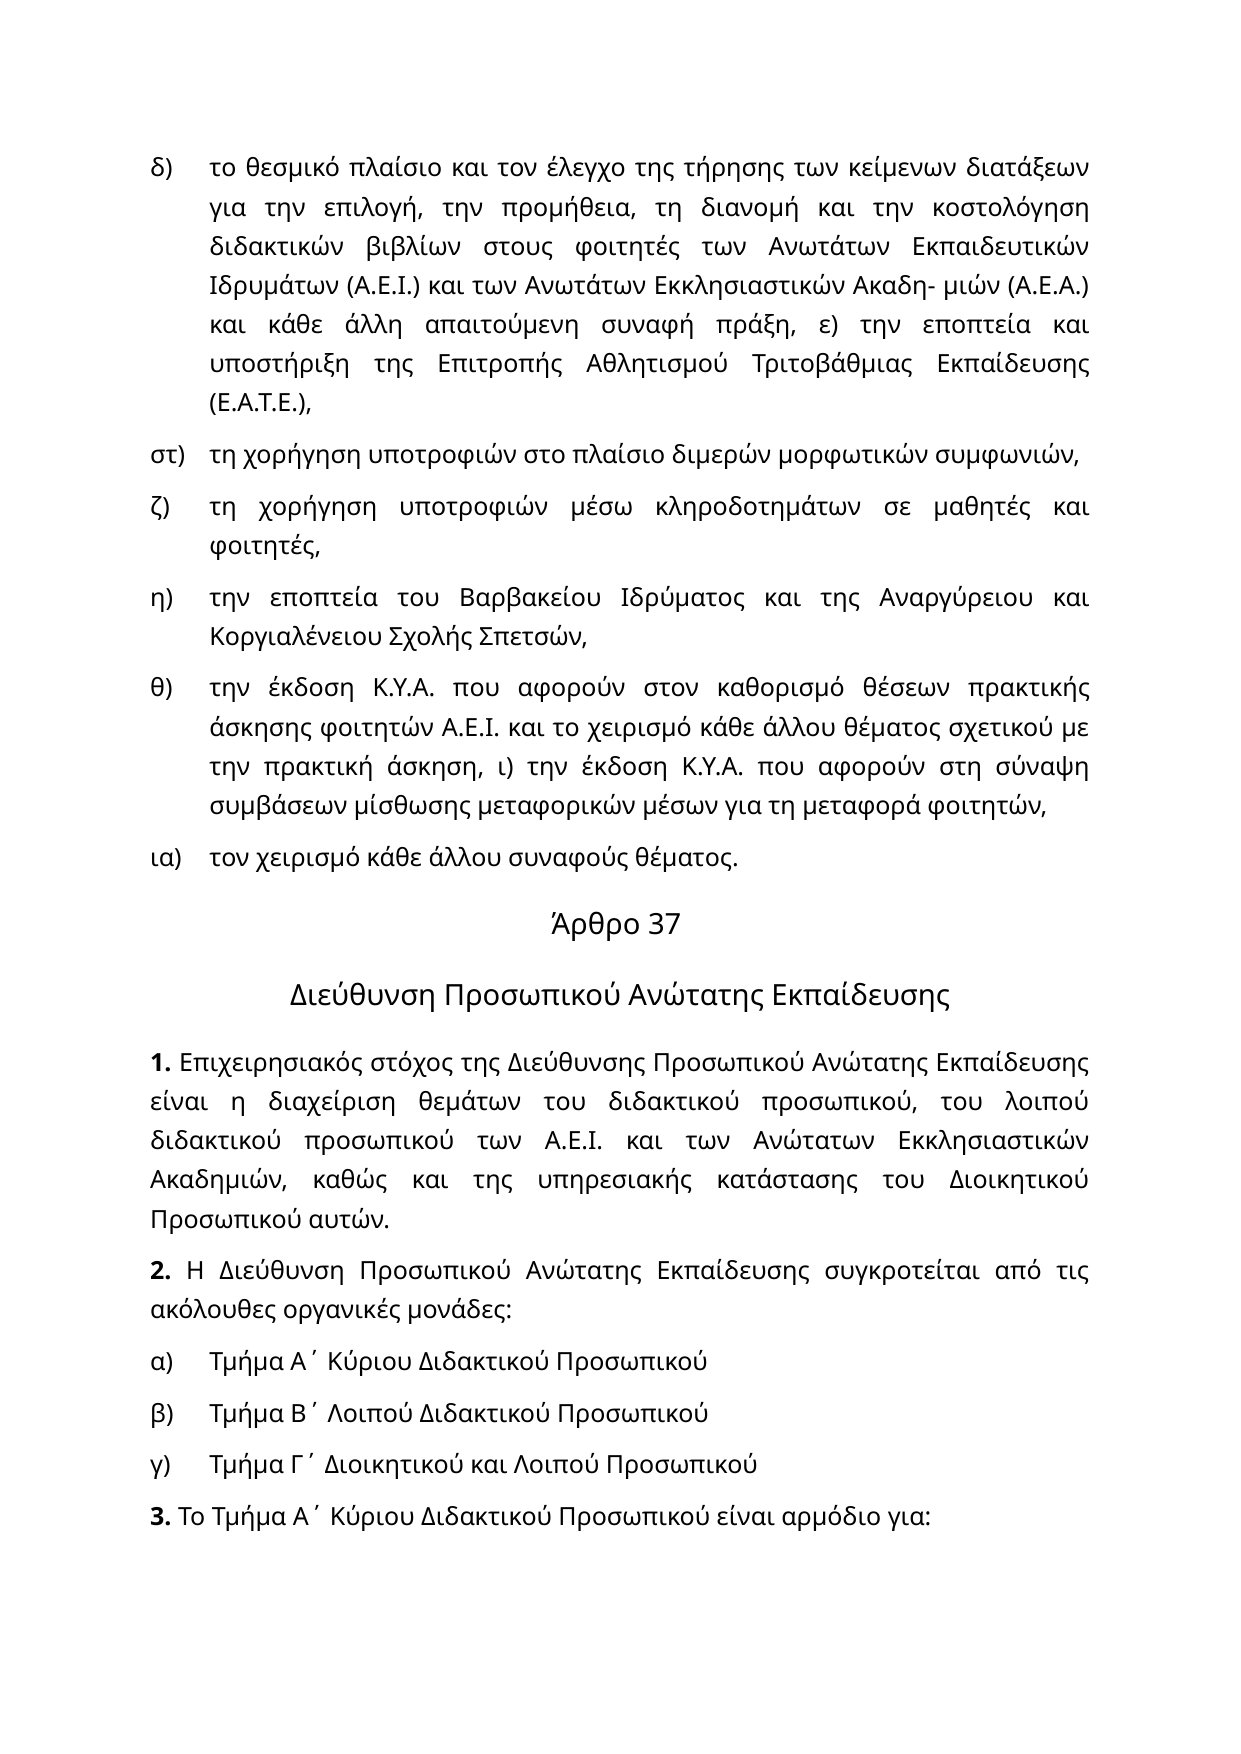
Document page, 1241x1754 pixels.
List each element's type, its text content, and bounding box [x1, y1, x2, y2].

list δ) το θεσμικό πλαίσιο και τον έλεγχο της τήρησης των κείμενων διατάξεων για την επιλογή, την προμήθεια, τη διανομή και την κοστολόγηση διδακτικών βιβλίων στους φοιτητές των Ανωτάτων Εκπαιδευτικών Ιδρυμάτων (Α.Ε.Ι.) και των Ανωτάτων Εκκλησιαστικών Ακαδη- μιών (Α.Ε.Α.) και κάθε άλλη απαιτούμενη συναφή πράξη, ε) την εποπτεία και υποστήριξη της Επιτροπής Αθλητισμού Τριτοβάθμιας Εκπαίδευσης (Ε.Α.Τ.Ε.), [150, 150, 1090, 419]
list στ) τη χορήγηση υποτροφιών στο πλαίσιο διμερών μορφωτικών συμφωνιών, [150, 437, 1090, 471]
list η) την εποπτεία του Βαρβακείου Ιδρύματος και της Αναργύρειου και Κοργιαλένειου Σχολής Σπετσών, [150, 579, 1090, 652]
subtitle Διεύθυνση Προσωπικού Ανώτατης Εκπαίδευσης [150, 974, 1090, 1014]
text 3. Το Τμήμα Α΄ Κύριου Διδακτικού Προσωπικού είναι αρμόδιο για: [150, 1499, 1090, 1533]
list γ) Τμήμα Γ΄ Διοικητικού και Λοιπού Προσωπικού [150, 1447, 1090, 1481]
list ια) τον χειρισμό κάθε άλλου συναφούς θέματος. [150, 839, 1090, 873]
text 1. Επιχειρησιακός στόχος της Διεύθυνσης Προσωπικού Ανώτατης Εκπαίδευσης είναι η διαχείριση θεμάτων του διδακτικού προσωπικού, του λοιπού διδακτικού προσωπικού των Α.Ε.Ι. και των Ανώτατων Εκκλησιαστικών Ακαδημιών, καθώς και της υπηρεσιακής κατάστασης του Διοικητικού Προσωπικού αυτών. [150, 1044, 1090, 1235]
list ζ) τη χορήγηση υποτροφιών μέσω κληροδοτημάτων σε μαθητές και φοιτητές, [150, 488, 1090, 562]
subtitle Άρθρο 37 [150, 903, 1090, 943]
list θ) την έκδοση Κ.Υ.Α. που αφορούν στον καθορισμό θέσεων πρακτικής άσκησης φοιτητών Α.Ε.Ι. και το χειρισμό κάθε άλλου θέματος σχετικού με την πρακτική άσκηση, ι) την έκδοση Κ.Υ.Α. που αφορούν στη σύναψη συμβάσεων μίσθωσης μεταφορικών μέσων για τη μεταφορά φοιτητών, [150, 670, 1090, 822]
text 2. Η Διεύθυνση Προσωπικού Ανώτατης Εκπαίδευσης συγκροτείται από τις ακόλουθες οργανικές μονάδες: [150, 1253, 1090, 1326]
list α) Τμήμα Α΄ Κύριου Διδακτικού Προσωπικού [150, 1344, 1090, 1378]
list β) Τμήμα Β΄ Λοιπού Διδακτικού Προσωπικού [150, 1395, 1090, 1429]
